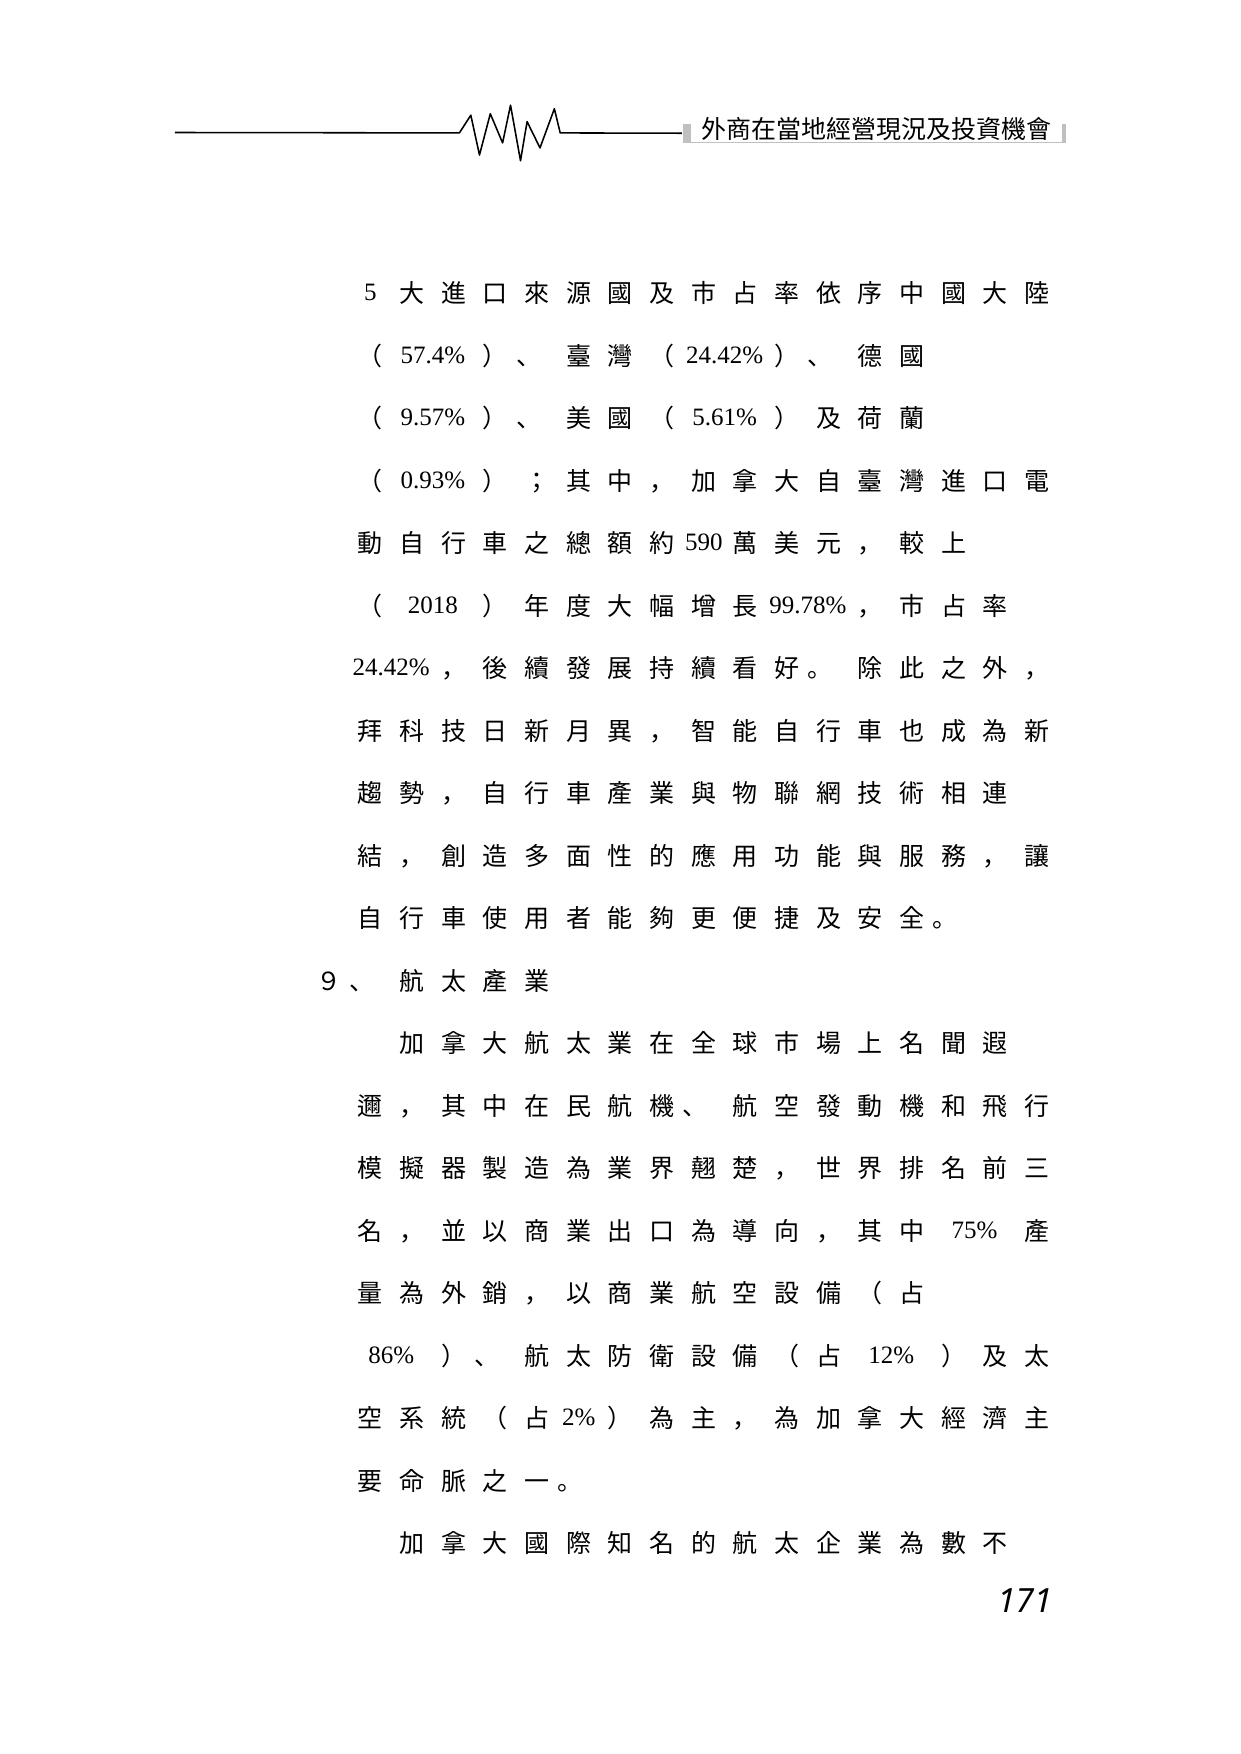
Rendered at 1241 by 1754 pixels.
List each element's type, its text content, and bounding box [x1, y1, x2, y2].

text 加拿大航太業在全球市場上名聞遐邇，其中在民航機、航空發動機和飛行模擬器製造為業界翹楚，世界排名前三名，並以商業出口為導向，其中75%產量為外銷，以商業航空設備（占86%）、航太防衛設備（占12%）及太空系統（占2%）為主，為加拿大經濟主要命脈之一。 [330, 1000, 1058, 1500]
text 5大進口來源國及市占率依序中國大陸（57.4%）、臺灣（24.42%）、德國（9.57%）、美國（5.61%）及荷蘭（0.93%）；其中，加拿大自臺灣進口電動自行車之總額約590萬美元，較上（2018）年度大幅增長99.78%，市占率24.42%，後續發展持續看好。除此之外，拜科技日新月異，智能自行車也成為新趨勢，自行車產業與物聯網技術相連結，創造多面性的應用功能與服務，讓自行車使用者能夠更便捷及安全。 [330, 250, 1058, 938]
text ９、航太產業 [281, 938, 1058, 1000]
text 加拿大國際知名的航太企業為數不 [330, 1500, 1058, 1563]
